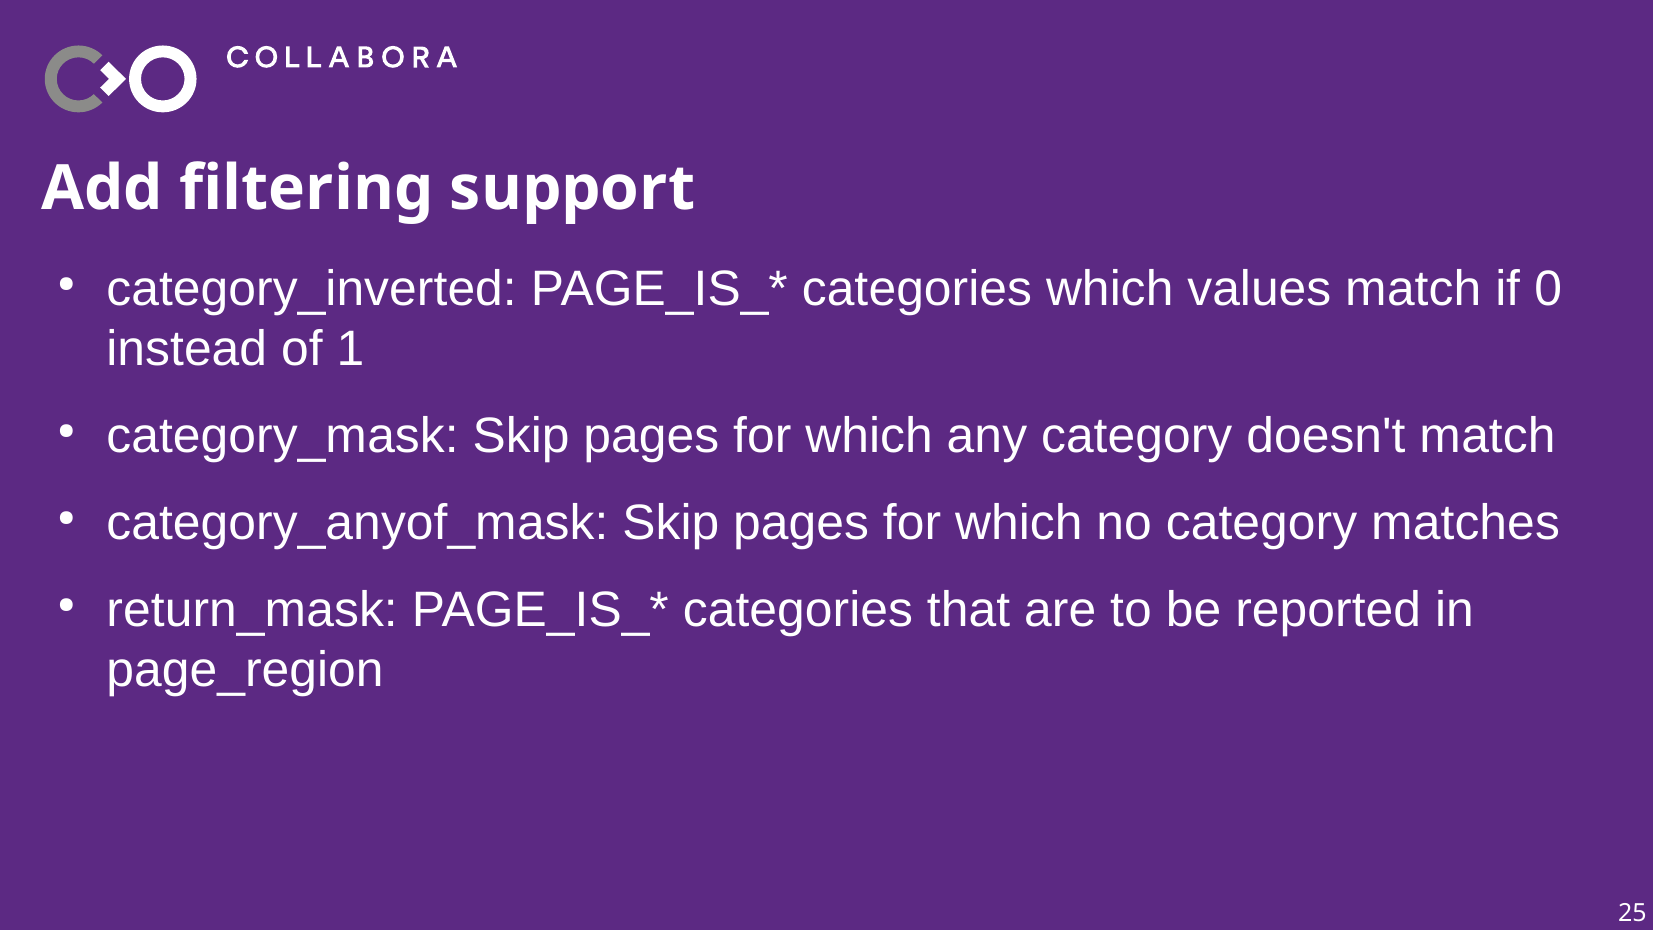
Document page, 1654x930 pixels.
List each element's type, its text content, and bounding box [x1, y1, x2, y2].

title Add filtering support [41, 146, 1614, 255]
list category_inverted: PAGE_IS_* categories which values match if 0 instead of 1 category_mask: Skip pages for which any category doesn't match category_anyof_mask: Skip pages for which no category matches return_mask: PAGE_IS_* categories that are to be reported in page_region [41, 255, 1614, 780]
